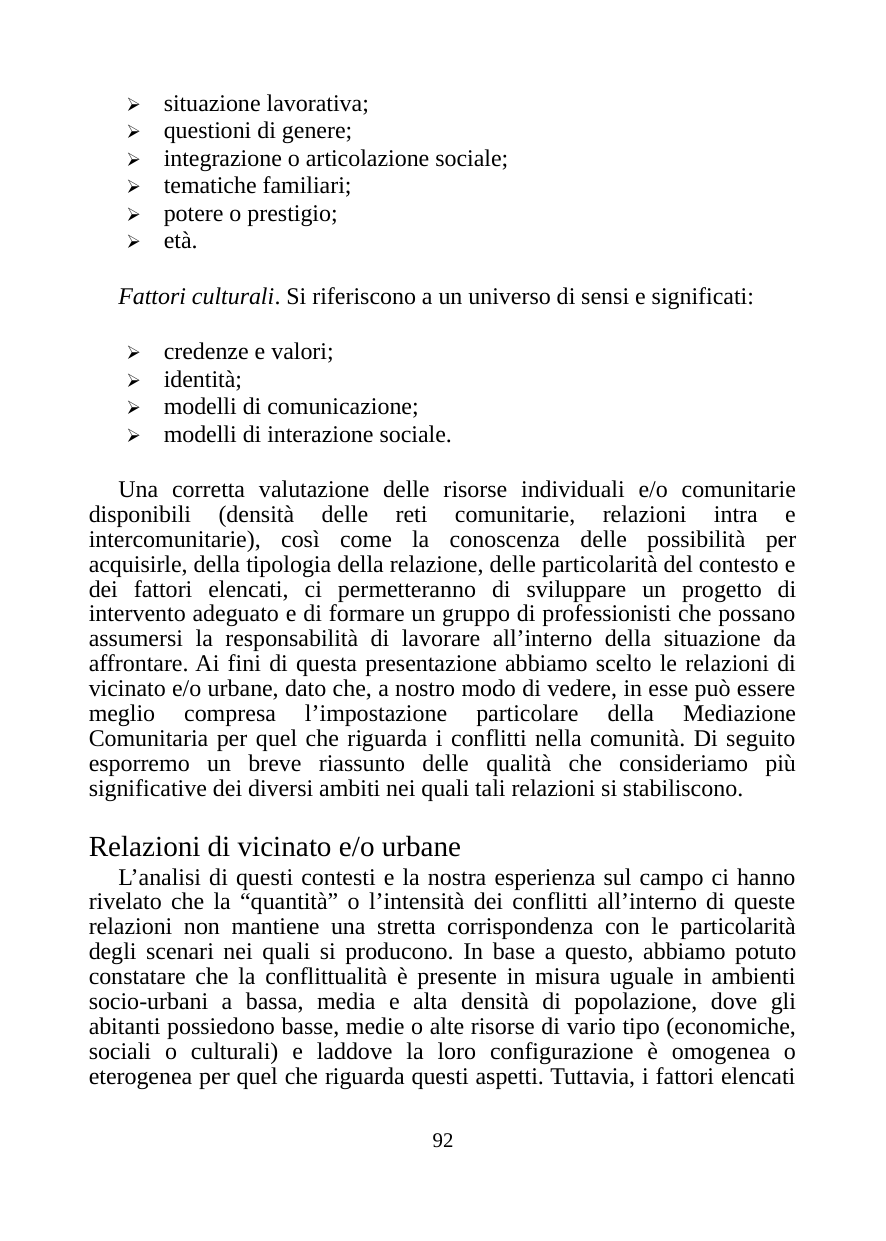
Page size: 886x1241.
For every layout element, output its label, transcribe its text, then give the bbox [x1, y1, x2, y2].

list integrazione o articolazione sociale; [126, 144, 797, 171]
text L’analisi di questi contesti e la nostra esperienza sul campo ci hanno rivelato che la “quantità” o l’intensità dei conflitti all’interno di queste relazioni non mantiene una stretta corrispondenza con le particolarità degli scenari nei quali si producono. In base a questo, abbiamo potuto constatare che la conflittualità è presente in misura uguale in ambienti socio-urbani a bassa, media e alta densità di popolazione, dove gli abitanti possiedono basse, medie o alte risorse di vario tipo (economiche, sociali o culturali) e laddove la loro configurazione è omogenea o eterogenea per quel che riguarda questi aspetti. Tuttavia, i fattori elencati [88, 862, 797, 1089]
list modelli di comunicazione; [126, 392, 797, 420]
list credenze e valori; [126, 337, 797, 364]
list potere o prestigio; [126, 199, 797, 227]
text Fattori culturali. Si riferiscono a un universo di sensi e significati: [88, 282, 797, 309]
list età. [126, 227, 797, 254]
list situazione lavorativa; [126, 88, 797, 116]
list modelli di interazione sociale. [126, 420, 797, 447]
list tematiche familiari; [126, 171, 797, 199]
text Una corretta valutazione delle risorse individuali e/o comunitarie disponibili (densità delle reti comunitarie, relazioni intra e intercomunitarie), così come la conoscenza delle possibilità per acquisirle, della tipologia della relazione, delle particolarità del contesto e dei fattori elencati, ci permetteranno di sviluppare un progetto di intervento adeguato e di formare un gruppo di professionisti che possano assumersi la responsabilità di lavorare all’interno della situazione da affrontare. Ai fini di questa presentazione abbiamo scelto le relazioni di vicinato e/o urbane, dato che, a nostro modo di vedere, in esse può essere meglio compresa l’impostazione particolare della Mediazione Comunitaria per quel che riguarda i conflitti nella comunità. Di seguito esporremo un breve riassunto delle qualità che consideriamo più significative dei diversi ambiti nei quali tali relazioni si stabiliscono. [88, 475, 797, 801]
text Relazioni di vicinato e/o urbane [88, 829, 797, 862]
list identità; [126, 364, 797, 392]
list questioni di genere; [126, 116, 797, 144]
